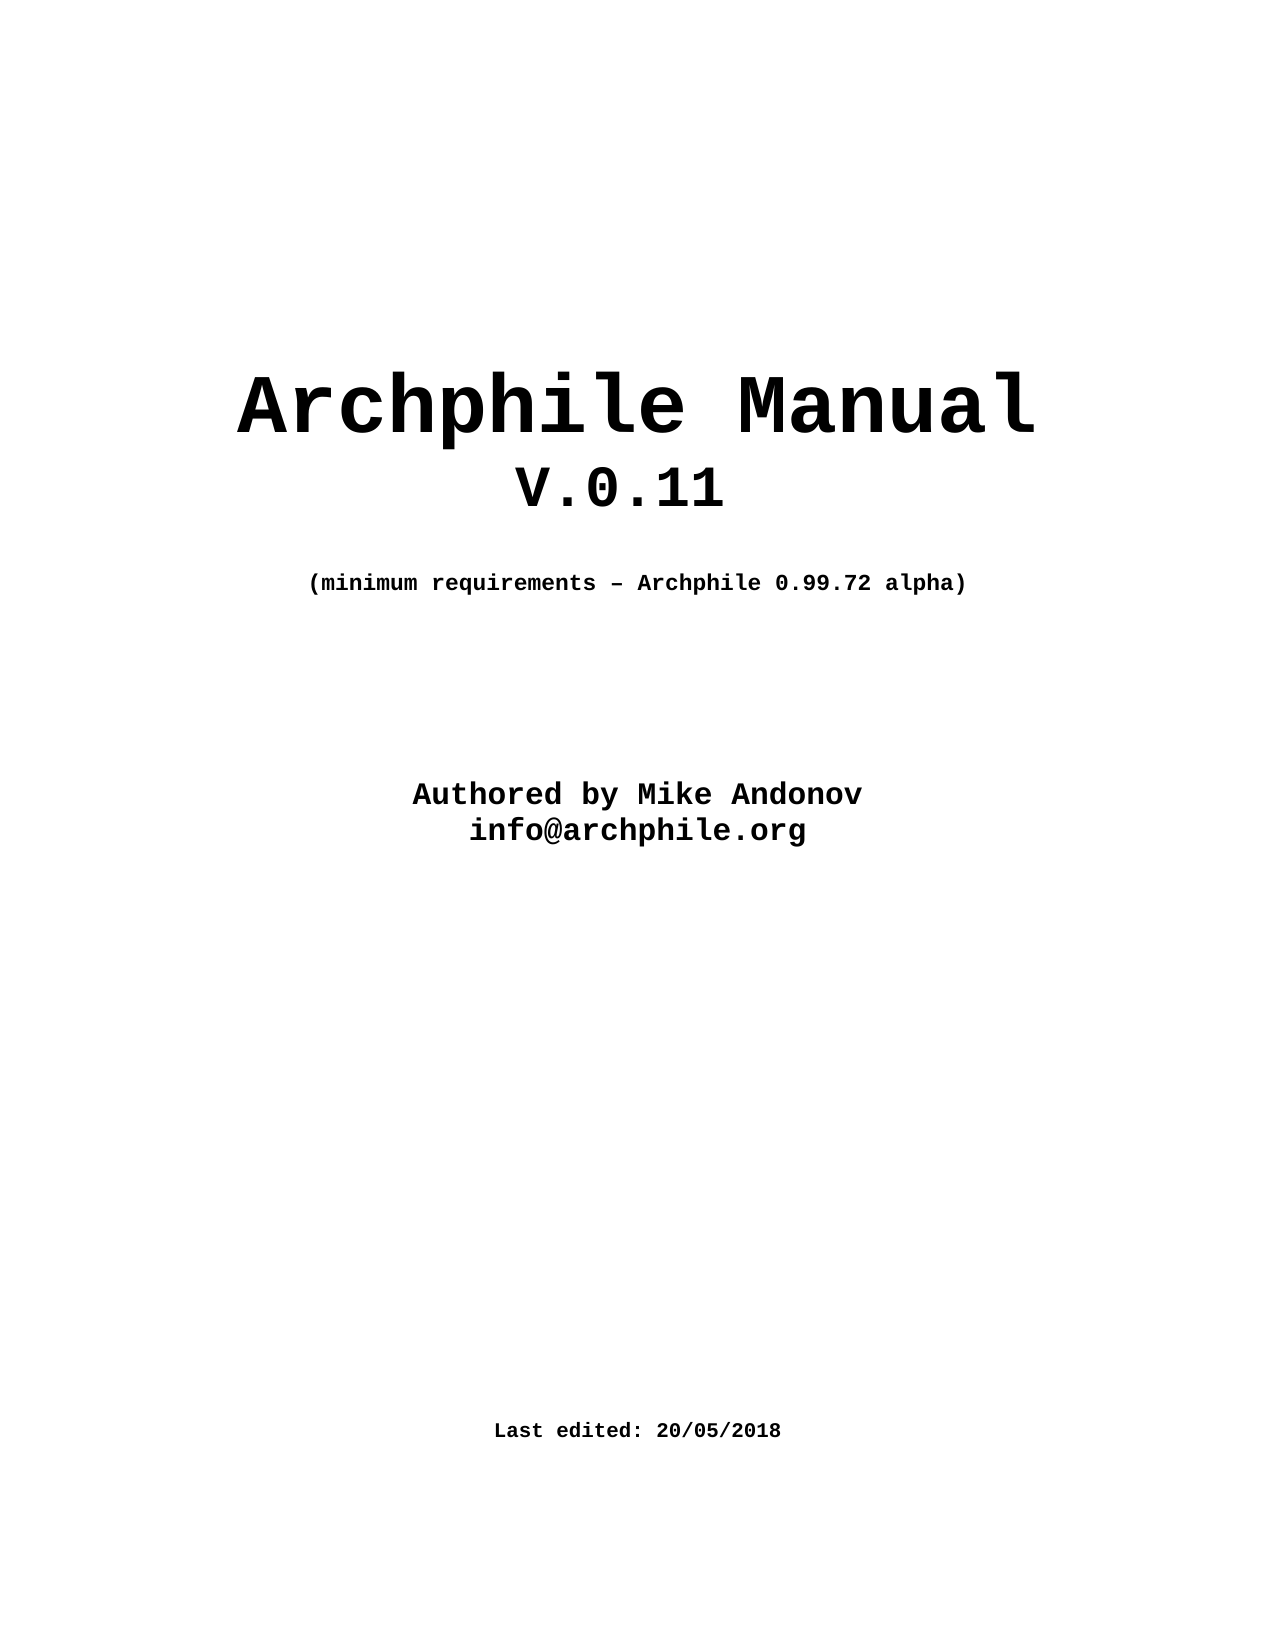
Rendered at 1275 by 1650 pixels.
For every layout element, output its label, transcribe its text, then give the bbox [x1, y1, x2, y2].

text (minimum requirements – Archphile 0.99.72 alpha) [118, 571, 1157, 597]
text Authored by Mike Andonov [118, 779, 1157, 814]
text Archphile Manual V.0.11 [118, 363, 1157, 524]
text info@archphile.org [118, 814, 1157, 849]
text Last edited: 20/05/2018 [118, 1420, 1157, 1444]
